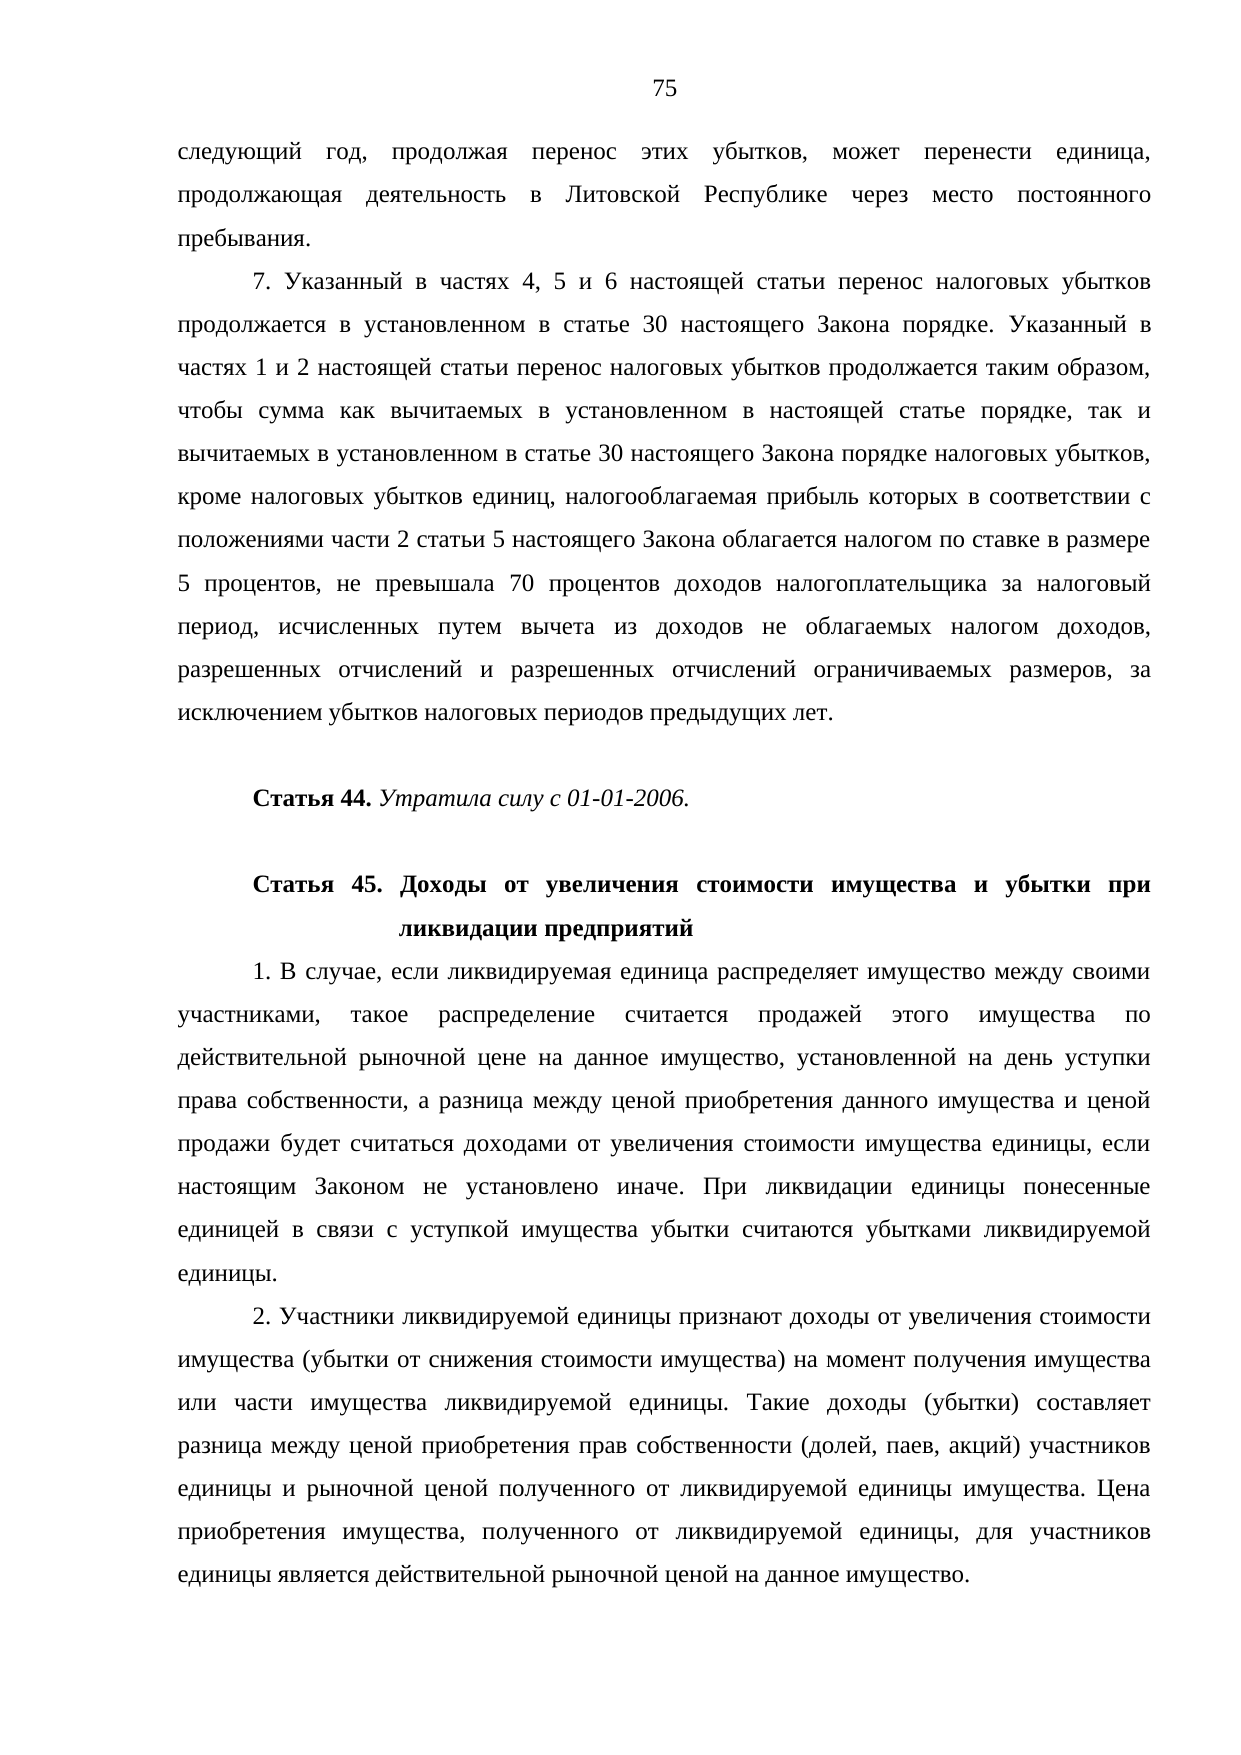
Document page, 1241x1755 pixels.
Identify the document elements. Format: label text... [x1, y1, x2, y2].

text Статья 45. Доходы от увеличения стоимости имущества и убытки при ликвидации предприятий [252, 869, 1152, 941]
text Статья 44. Утратила силу с 01-01-2006. [177, 783, 1152, 812]
text 2. Участники ликвидируемой единицы признают доходы от увеличения стоимости имущества (убытки от снижения стоимости имущества) на момент получения имущества или части имущества ликвидируемой единицы. Такие доходы (убытки) составляет разница между ценой приобретения прав собственности (долей, паев, акций) участников единицы и рыночной ценой полученного от ликвидируемой единицы имущества. Цена приобретения имущества, полученного от ликвидируемой единицы, для участников единицы является действительной рыночной ценой на данное имущество. [177, 1301, 1152, 1588]
text следующий год, продолжая перенос этих убытков, может перенести единица, продолжающая деятельность в Литовской Республике через место постоянного пребывания. [177, 136, 1152, 251]
text 1. В случае, если ликвидируемая единица распределяет имущество между своими участниками, такое распределение считается продажей этого имущества по действительной рыночной цене на данное имущество, установленной на день уступки права собственности, а разница между ценой приобретения данного имущества и ценой продажи будет считаться доходами от увеличения стоимости имущества единицы, если настоящим Законом не установлено иначе. При ликвидации единицы понесенные единицей в связи с уступкой имущества убытки считаются убытками ликвидируемой единицы. [177, 956, 1152, 1286]
text 7. Указанный в частях 4, 5 и 6 настоящей статьи перенос налоговых убытков продолжается в установленном в статье 30 настоящего Закона порядке. Указанный в частях 1 и 2 настоящей статьи перенос налоговых убытков продолжается таким образом, чтобы сумма как вычитаемых в установленном в настоящей статье порядке, так и вычитаемых в установленном в статье 30 настоящего Закона порядке налоговых убытков, кроме налоговых убытков единиц, налогооблагаемая прибыль которых в соответствии с положениями части 2 статьи 5 настоящего Закона облагается налогом по ставке в размере 5 процентов, не превышала 70 процентов доходов налогоплательщика за налоговый период, исчисленных путем вычета из доходов не облагаемых налогом доходов, разрешенных отчислений и разрешенных отчислений ограничиваемых размеров, за исключением убытков налоговых периодов предыдущих лет. [177, 266, 1152, 726]
